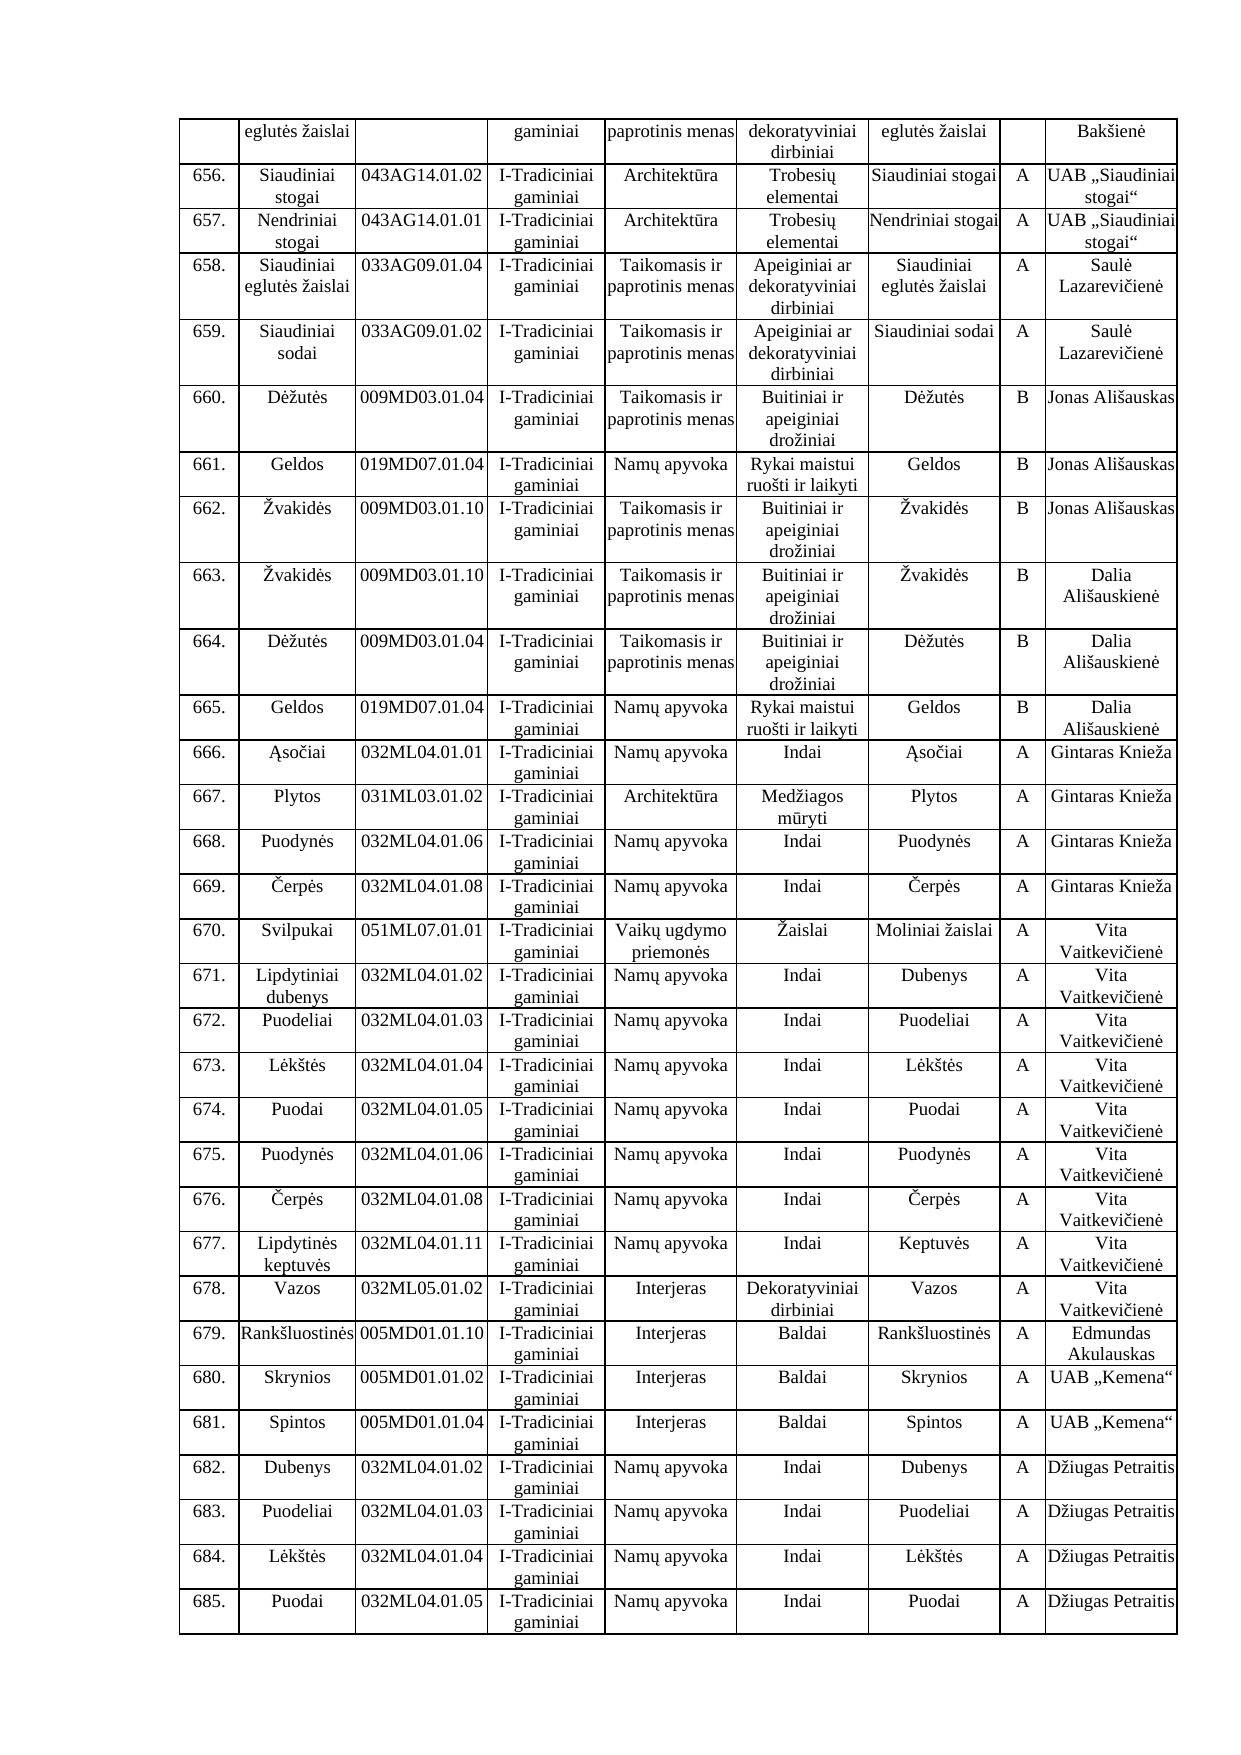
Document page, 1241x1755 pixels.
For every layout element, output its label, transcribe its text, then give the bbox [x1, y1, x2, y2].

table_cell Buitiniai ir apeiginiai drožiniai [737, 630, 868, 694]
table_cell A [1001, 1098, 1045, 1141]
table_cell Džiugas Petraitis [1046, 1456, 1176, 1499]
table_cell I-Tradiciniai gaminiai [488, 453, 604, 496]
table_cell 661. [180, 453, 238, 496]
table_cell Geldos [869, 453, 999, 496]
table_cell 005MD01.01.10 [356, 1322, 487, 1365]
table_cell Taikomasis ir paprotinis menas [606, 386, 736, 451]
table_cell Dėžutės [240, 386, 355, 451]
table_cell A [1001, 1590, 1045, 1633]
table_cell 668. [180, 830, 238, 873]
table_cell 033AG09.01.04 [356, 254, 487, 318]
table_cell I-Tradiciniai gaminiai [488, 1456, 604, 1499]
table_cell [175, 208, 179, 252]
table_cell [356, 120, 487, 163]
table_cell [1178, 562, 1182, 628]
table_cell [175, 1231, 179, 1275]
table_cell [1178, 1275, 1182, 1320]
table_cell Skrynios [869, 1366, 999, 1409]
table_cell 032ML04.01.11 [356, 1232, 487, 1275]
table_cell [1178, 739, 1182, 784]
table_cell Žaislai [737, 920, 868, 962]
table_cell Architektūra [606, 209, 736, 252]
table_cell Jonas Ališauskas [1046, 453, 1176, 496]
table_cell Vita Vaitkevičienė [1046, 1188, 1176, 1231]
table_cell Namų apyvoka [606, 964, 736, 1007]
table_cell A [1001, 1277, 1045, 1320]
table_cell I-Tradiciniai gaminiai [488, 920, 604, 962]
table_cell B [1001, 386, 1045, 451]
table_cell Lipdytinės keptuvės [240, 1232, 355, 1275]
table_cell Architektūra [606, 785, 736, 828]
table_cell [1178, 319, 1182, 385]
table_cell Rykai maistui ruošti ir laikyti [737, 453, 868, 496]
table_cell [175, 1454, 179, 1499]
table_cell UAB „Siaudiniai stogai“ [1046, 165, 1176, 207]
table_cell Saulė Lazarevičienė [1046, 320, 1176, 385]
table_cell 664. [180, 630, 238, 694]
table_cell Plytos [869, 785, 999, 828]
table_cell Puodeliai [869, 1500, 999, 1543]
table_cell A [1001, 1366, 1045, 1409]
table_cell [1178, 829, 1182, 873]
table_cell [1178, 1231, 1182, 1275]
table_cell Namų apyvoka [606, 1232, 736, 1275]
table_cell A [1001, 1500, 1045, 1543]
table_cell Namų apyvoka [606, 1500, 736, 1543]
table_cell Baldai [737, 1322, 868, 1365]
table_cell Baldai [737, 1366, 868, 1409]
table_cell Siaudiniai sodai [240, 320, 355, 385]
table_cell 032ML04.01.06 [356, 830, 487, 873]
table_cell 656. [180, 165, 238, 207]
table_cell 032ML04.01.01 [356, 741, 487, 784]
table_cell I-Tradiciniai gaminiai [488, 1590, 604, 1633]
table_cell [175, 319, 179, 385]
table_cell 662. [180, 497, 238, 562]
table_cell Apeiginiai ar dekoratyviniai dirbiniai [737, 320, 868, 385]
table_cell Indai [737, 875, 868, 918]
table_cell 033AG09.01.02 [356, 320, 487, 385]
table_cell Moliniai žaislai [869, 920, 999, 962]
table_cell 658. [180, 254, 238, 318]
table_cell Dėžutės [869, 630, 999, 694]
table_cell [1178, 918, 1182, 962]
table_cell B [1001, 453, 1045, 496]
table_cell Puodeliai [240, 1500, 355, 1543]
table_cell 043AG14.01.01 [356, 209, 487, 252]
table_cell 051ML07.01.01 [356, 920, 487, 962]
table_cell [1178, 1007, 1182, 1052]
table_cell A [1001, 254, 1045, 318]
table_cell 032ML04.01.02 [356, 964, 487, 1007]
table_cell I-Tradiciniai gaminiai [488, 386, 604, 451]
table_cell 667. [180, 785, 238, 828]
table_cell Trobesių elementai [737, 165, 868, 207]
table_cell [1178, 784, 1182, 828]
table_cell 683. [180, 1500, 238, 1543]
table_cell Vazos [869, 1277, 999, 1320]
table_cell I-Tradiciniai gaminiai [488, 1366, 604, 1409]
table_cell Dubenys [240, 1456, 355, 1499]
table_cell [175, 1365, 179, 1409]
table_cell 032ML04.01.06 [356, 1143, 487, 1186]
table_cell I-Tradiciniai gaminiai [488, 1277, 604, 1320]
table_cell Dalia Ališauskienė [1046, 630, 1176, 694]
table_cell [175, 1052, 179, 1097]
table_cell 682. [180, 1456, 238, 1499]
table_cell 009MD03.01.10 [356, 563, 487, 628]
table_cell [175, 1007, 179, 1052]
table_cell A [1001, 920, 1045, 962]
table_cell [175, 918, 179, 962]
table_cell [175, 1141, 179, 1186]
table_cell Gintaras Knieža [1046, 875, 1176, 918]
table_cell I-Tradiciniai gaminiai [488, 830, 604, 873]
table_cell B [1001, 696, 1045, 739]
table_cell Lėkštės [869, 1545, 999, 1588]
table_cell [175, 562, 179, 628]
table_cell 681. [180, 1411, 238, 1454]
table_cell Vita Vaitkevičienė [1046, 1277, 1176, 1320]
table_cell Interjeras [606, 1366, 736, 1409]
table_cell [1178, 208, 1182, 252]
table_cell [175, 1320, 179, 1365]
table_cell 657. [180, 209, 238, 252]
table_cell [1178, 1499, 1182, 1543]
table_cell A [1001, 741, 1045, 784]
table_cell I-Tradiciniai gaminiai [488, 1500, 604, 1543]
table_cell I-Tradiciniai gaminiai [488, 563, 604, 628]
table_cell [175, 829, 179, 873]
table_cell Trobesių elementai [737, 209, 868, 252]
table_cell Vita Vaitkevičienė [1046, 1053, 1176, 1097]
table_cell 665. [180, 696, 238, 739]
table_cell Spintos [240, 1411, 355, 1454]
table_cell Ąsočiai [240, 741, 355, 784]
table_cell 660. [180, 386, 238, 451]
table_cell Rankšluostinės [240, 1322, 355, 1365]
table_cell [1178, 385, 1182, 451]
table_cell Žvakidės [240, 497, 355, 562]
table_cell Vita Vaitkevičienė [1046, 1098, 1176, 1141]
table_cell A [1001, 209, 1045, 252]
table_cell Čerpės [240, 1188, 355, 1231]
table_cell [175, 784, 179, 828]
table_cell Taikomasis ir paprotinis menas [606, 630, 736, 694]
table_cell I-Tradiciniai gaminiai [488, 320, 604, 385]
table_cell 678. [180, 1277, 238, 1320]
table_cell [175, 385, 179, 451]
table_cell I-Tradiciniai gaminiai [488, 1098, 604, 1141]
table_cell I-Tradiciniai gaminiai [488, 1143, 604, 1186]
table_cell A [1001, 1545, 1045, 1588]
table_cell eglutės žaislai [240, 120, 355, 163]
table_cell Lėkštės [240, 1545, 355, 1588]
table_cell [1178, 873, 1182, 918]
table_cell [1178, 1544, 1182, 1588]
table_cell Saulė Lazarevičienė [1046, 254, 1176, 318]
table_cell Indai [737, 1232, 868, 1275]
table_cell [175, 1588, 179, 1633]
table_cell I-Tradiciniai gaminiai [488, 1053, 604, 1097]
table_cell [175, 496, 179, 562]
table_cell 671. [180, 964, 238, 1007]
table_cell I-Tradiciniai gaminiai [488, 1188, 604, 1231]
table_cell [1178, 1365, 1182, 1409]
table_cell Dubenys [869, 964, 999, 1007]
table_cell A [1001, 1232, 1045, 1275]
table_cell A [1001, 964, 1045, 1007]
table_cell 670. [180, 920, 238, 962]
table_cell Indai [737, 1500, 868, 1543]
table_cell B [1001, 563, 1045, 628]
table_cell Siaudiniai eglutės žaislai [240, 254, 355, 318]
table_cell [175, 1097, 179, 1141]
table_cell Keptuvės [869, 1232, 999, 1275]
table_cell Geldos [240, 453, 355, 496]
table_cell Buitiniai ir apeiginiai drožiniai [737, 386, 868, 451]
table_cell Dalia Ališauskienė [1046, 696, 1176, 739]
table_cell Gintaras Knieža [1046, 830, 1176, 873]
table_cell Svilpukai [240, 920, 355, 962]
table_cell Interjeras [606, 1411, 736, 1454]
table_cell A [1001, 1053, 1045, 1097]
table_cell Buitiniai ir apeiginiai drožiniai [737, 563, 868, 628]
table_cell I-Tradiciniai gaminiai [488, 741, 604, 784]
table_cell Namų apyvoka [606, 1053, 736, 1097]
table_cell Indai [737, 1545, 868, 1588]
table_cell I-Tradiciniai gaminiai [488, 1411, 604, 1454]
table_cell I-Tradiciniai gaminiai [488, 209, 604, 252]
table_cell [1178, 963, 1182, 1007]
table_cell Jonas Ališauskas [1046, 386, 1176, 451]
table_cell Namų apyvoka [606, 1590, 736, 1633]
table_cell Rykai maistui ruošti ir laikyti [737, 696, 868, 739]
table_cell I-Tradiciniai gaminiai [488, 165, 604, 207]
table_cell dekoratyviniai dirbiniai [737, 120, 868, 163]
table_cell A [1001, 1143, 1045, 1186]
table_cell A [1001, 320, 1045, 385]
table_cell Gintaras Knieža [1046, 741, 1176, 784]
table_cell [1178, 451, 1182, 496]
table_cell [175, 1275, 179, 1320]
table_cell Siaudiniai stogai [240, 165, 355, 207]
table_cell Čerpės [240, 875, 355, 918]
table_cell B [1001, 630, 1045, 694]
table_cell eglutės žaislai [869, 120, 999, 163]
table_cell Indai [737, 1143, 868, 1186]
table_cell [175, 873, 179, 918]
table_cell Dėžutės [869, 386, 999, 451]
table_cell Vita Vaitkevičienė [1046, 920, 1176, 962]
table_cell I-Tradiciniai gaminiai [488, 964, 604, 1007]
table_cell I-Tradiciniai gaminiai [488, 1232, 604, 1275]
table_cell Siaudiniai stogai [869, 165, 999, 207]
table_cell 680. [180, 1366, 238, 1409]
table_cell Indai [737, 741, 868, 784]
table_cell Namų apyvoka [606, 875, 736, 918]
table_cell Namų apyvoka [606, 1098, 736, 1141]
table_cell 663. [180, 563, 238, 628]
table_cell A [1001, 1411, 1045, 1454]
table_cell [1178, 1186, 1182, 1231]
table_cell 677. [180, 1232, 238, 1275]
table_cell Lėkštės [240, 1053, 355, 1097]
table_cell 674. [180, 1098, 238, 1141]
table_cell Namų apyvoka [606, 1143, 736, 1186]
table_cell [175, 1186, 179, 1231]
table_cell I-Tradiciniai gaminiai [488, 630, 604, 694]
table_cell [1178, 1052, 1182, 1097]
table_cell Interjeras [606, 1322, 736, 1365]
table_cell Medžiagos mūryti [737, 785, 868, 828]
table_cell Vita Vaitkevičienė [1046, 1232, 1176, 1275]
table_cell Džiugas Petraitis [1046, 1500, 1176, 1543]
table_cell Rankšluostinės [869, 1322, 999, 1365]
table_cell Puodynės [869, 1143, 999, 1186]
table_cell Buitiniai ir apeiginiai drožiniai [737, 497, 868, 562]
table_cell [1178, 163, 1182, 207]
table_cell Architektūra [606, 165, 736, 207]
table_cell 669. [180, 875, 238, 918]
table_cell [1178, 1320, 1182, 1365]
table_cell [175, 1544, 179, 1588]
table_cell UAB „Kemena“ [1046, 1366, 1176, 1409]
table_cell Namų apyvoka [606, 1456, 736, 1499]
table_cell Indai [737, 1590, 868, 1633]
table_cell 676. [180, 1188, 238, 1231]
table_cell Indai [737, 964, 868, 1007]
table_cell [175, 1499, 179, 1543]
table_cell A [1001, 785, 1045, 828]
table_cell I-Tradiciniai gaminiai [488, 696, 604, 739]
table_cell Žvakidės [240, 563, 355, 628]
table_cell [175, 163, 179, 207]
table_cell 679. [180, 1322, 238, 1365]
table_cell Edmundas Akulauskas [1046, 1322, 1176, 1365]
table_cell 032ML04.01.02 [356, 1456, 487, 1499]
table_cell 673. [180, 1053, 238, 1097]
table_cell Apeiginiai ar dekoratyviniai dirbiniai [737, 254, 868, 318]
table_cell Puodai [869, 1590, 999, 1633]
table_cell Puodynės [240, 830, 355, 873]
table_cell 659. [180, 320, 238, 385]
table_cell Žvakidės [869, 497, 999, 562]
table_cell Čerpės [869, 1188, 999, 1231]
table_cell Skrynios [240, 1366, 355, 1409]
table_cell Baldai [737, 1411, 868, 1454]
table_cell Vazos [240, 1277, 355, 1320]
table_cell [175, 252, 179, 318]
table_cell I-Tradiciniai gaminiai [488, 875, 604, 918]
table_cell Puodai [869, 1098, 999, 1141]
table_cell 666. [180, 741, 238, 784]
table_cell 672. [180, 1009, 238, 1052]
table_cell Namų apyvoka [606, 741, 736, 784]
table_cell A [1001, 1322, 1045, 1365]
table_cell Taikomasis ir paprotinis menas [606, 254, 736, 318]
table_cell 009MD03.01.10 [356, 497, 487, 562]
table_cell 032ML04.01.04 [356, 1053, 487, 1097]
table_cell Siaudiniai sodai [869, 320, 999, 385]
table_cell Džiugas Petraitis [1046, 1590, 1176, 1633]
table_cell I-Tradiciniai gaminiai [488, 1322, 604, 1365]
table_cell Dėžutės [240, 630, 355, 694]
table_cell Siaudiniai eglutės žaislai [869, 254, 999, 318]
table_cell A [1001, 165, 1045, 207]
table_cell Indai [737, 1053, 868, 1097]
table_cell A [1001, 875, 1045, 918]
table_cell [1178, 1097, 1182, 1141]
table_cell [180, 120, 238, 163]
table_cell 685. [180, 1590, 238, 1633]
table_cell [1178, 1409, 1182, 1454]
table_cell Namų apyvoka [606, 1009, 736, 1052]
table_cell Plytos [240, 785, 355, 828]
table_cell [175, 1409, 179, 1454]
table_cell Puodynės [869, 830, 999, 873]
table_cell I-Tradiciniai gaminiai [488, 1545, 604, 1588]
table_cell 675. [180, 1143, 238, 1186]
table_cell [1178, 1141, 1182, 1186]
table_cell [175, 963, 179, 1007]
table_cell Nendriniai stogai [869, 209, 999, 252]
table_cell I-Tradiciniai gaminiai [488, 254, 604, 318]
table_cell 009MD03.01.04 [356, 386, 487, 451]
table_cell I-Tradiciniai gaminiai [488, 785, 604, 828]
table_cell paprotinis menas [606, 120, 736, 163]
table_cell A [1001, 1188, 1045, 1231]
table_cell Bakšienė [1046, 120, 1176, 163]
table_cell Nendriniai stogai [240, 209, 355, 252]
table_cell Puodai [240, 1098, 355, 1141]
table_cell Vita Vaitkevičienė [1046, 1143, 1176, 1186]
table_cell 031ML03.01.02 [356, 785, 487, 828]
table_cell Namų apyvoka [606, 1188, 736, 1231]
table_cell Spintos [869, 1411, 999, 1454]
table_cell Lėkštės [869, 1053, 999, 1097]
table_cell 032ML04.01.05 [356, 1590, 487, 1633]
table_cell 032ML04.01.05 [356, 1098, 487, 1141]
table_cell [1178, 496, 1182, 562]
table_cell Namų apyvoka [606, 830, 736, 873]
table_cell A [1001, 1456, 1045, 1499]
table_cell Indai [737, 1456, 868, 1499]
table_cell Namų apyvoka [606, 696, 736, 739]
table_cell 019MD07.01.04 [356, 696, 487, 739]
table_cell 032ML05.01.02 [356, 1277, 487, 1320]
table_cell [1178, 252, 1182, 318]
table_cell [1178, 118, 1182, 163]
table_cell [175, 628, 179, 694]
table_cell [175, 739, 179, 784]
table_cell [1178, 1588, 1182, 1633]
table_cell 019MD07.01.04 [356, 453, 487, 496]
table_cell Vita Vaitkevičienė [1046, 964, 1176, 1007]
table_cell [1178, 628, 1182, 694]
table_cell Indai [737, 830, 868, 873]
table_cell [1001, 120, 1045, 163]
table_cell Džiugas Petraitis [1046, 1545, 1176, 1588]
table_cell 032ML04.01.08 [356, 875, 487, 918]
table_cell A [1001, 830, 1045, 873]
table_cell Indai [737, 1188, 868, 1231]
table_cell Puodynės [240, 1143, 355, 1186]
table_cell 005MD01.01.04 [356, 1411, 487, 1454]
table_cell Jonas Ališauskas [1046, 497, 1176, 562]
table_cell Dubenys [869, 1456, 999, 1499]
table_cell Vita Vaitkevičienė [1046, 1009, 1176, 1052]
table_cell Indai [737, 1098, 868, 1141]
table_cell Taikomasis ir paprotinis menas [606, 320, 736, 385]
table_cell Vaikų ugdymo priemonės [606, 920, 736, 962]
table_cell 032ML04.01.03 [356, 1500, 487, 1543]
table_cell [175, 451, 179, 496]
table_cell 684. [180, 1545, 238, 1588]
table_cell Geldos [240, 696, 355, 739]
table_cell 043AG14.01.02 [356, 165, 487, 207]
table_cell Puodeliai [869, 1009, 999, 1052]
table_cell Puodeliai [240, 1009, 355, 1052]
table_cell UAB „Kemena“ [1046, 1411, 1176, 1454]
table_cell UAB „Siaudiniai stogai“ [1046, 209, 1176, 252]
table_cell 032ML04.01.03 [356, 1009, 487, 1052]
table_cell I-Tradiciniai gaminiai [488, 1009, 604, 1052]
table_cell Indai [737, 1009, 868, 1052]
table_cell I-Tradiciniai gaminiai [488, 497, 604, 562]
table_cell 009MD03.01.04 [356, 630, 487, 694]
table_cell Geldos [869, 696, 999, 739]
table_cell [175, 118, 179, 163]
table_cell gaminiai [488, 120, 604, 163]
table_cell [1178, 1454, 1182, 1499]
table_cell Ąsočiai [869, 741, 999, 784]
table_cell Lipdytiniai dubenys [240, 964, 355, 1007]
table_cell Žvakidės [869, 563, 999, 628]
table_cell 005MD01.01.02 [356, 1366, 487, 1409]
table_cell Gintaras Knieža [1046, 785, 1176, 828]
table_cell Namų apyvoka [606, 1545, 736, 1588]
table_cell [1178, 694, 1182, 739]
table_cell B [1001, 497, 1045, 562]
table_cell Interjeras [606, 1277, 736, 1320]
table_cell Namų apyvoka [606, 453, 736, 496]
table_cell Dalia Ališauskienė [1046, 563, 1176, 628]
table_cell Čerpės [869, 875, 999, 918]
table_cell Puodai [240, 1590, 355, 1633]
table_cell Taikomasis ir paprotinis menas [606, 497, 736, 562]
table_cell 032ML04.01.04 [356, 1545, 487, 1588]
table_cell A [1001, 1009, 1045, 1052]
table_cell Taikomasis ir paprotinis menas [606, 563, 736, 628]
table_cell [175, 694, 179, 739]
table_cell 032ML04.01.08 [356, 1188, 487, 1231]
table_cell Dekoratyviniai dirbiniai [737, 1277, 868, 1320]
